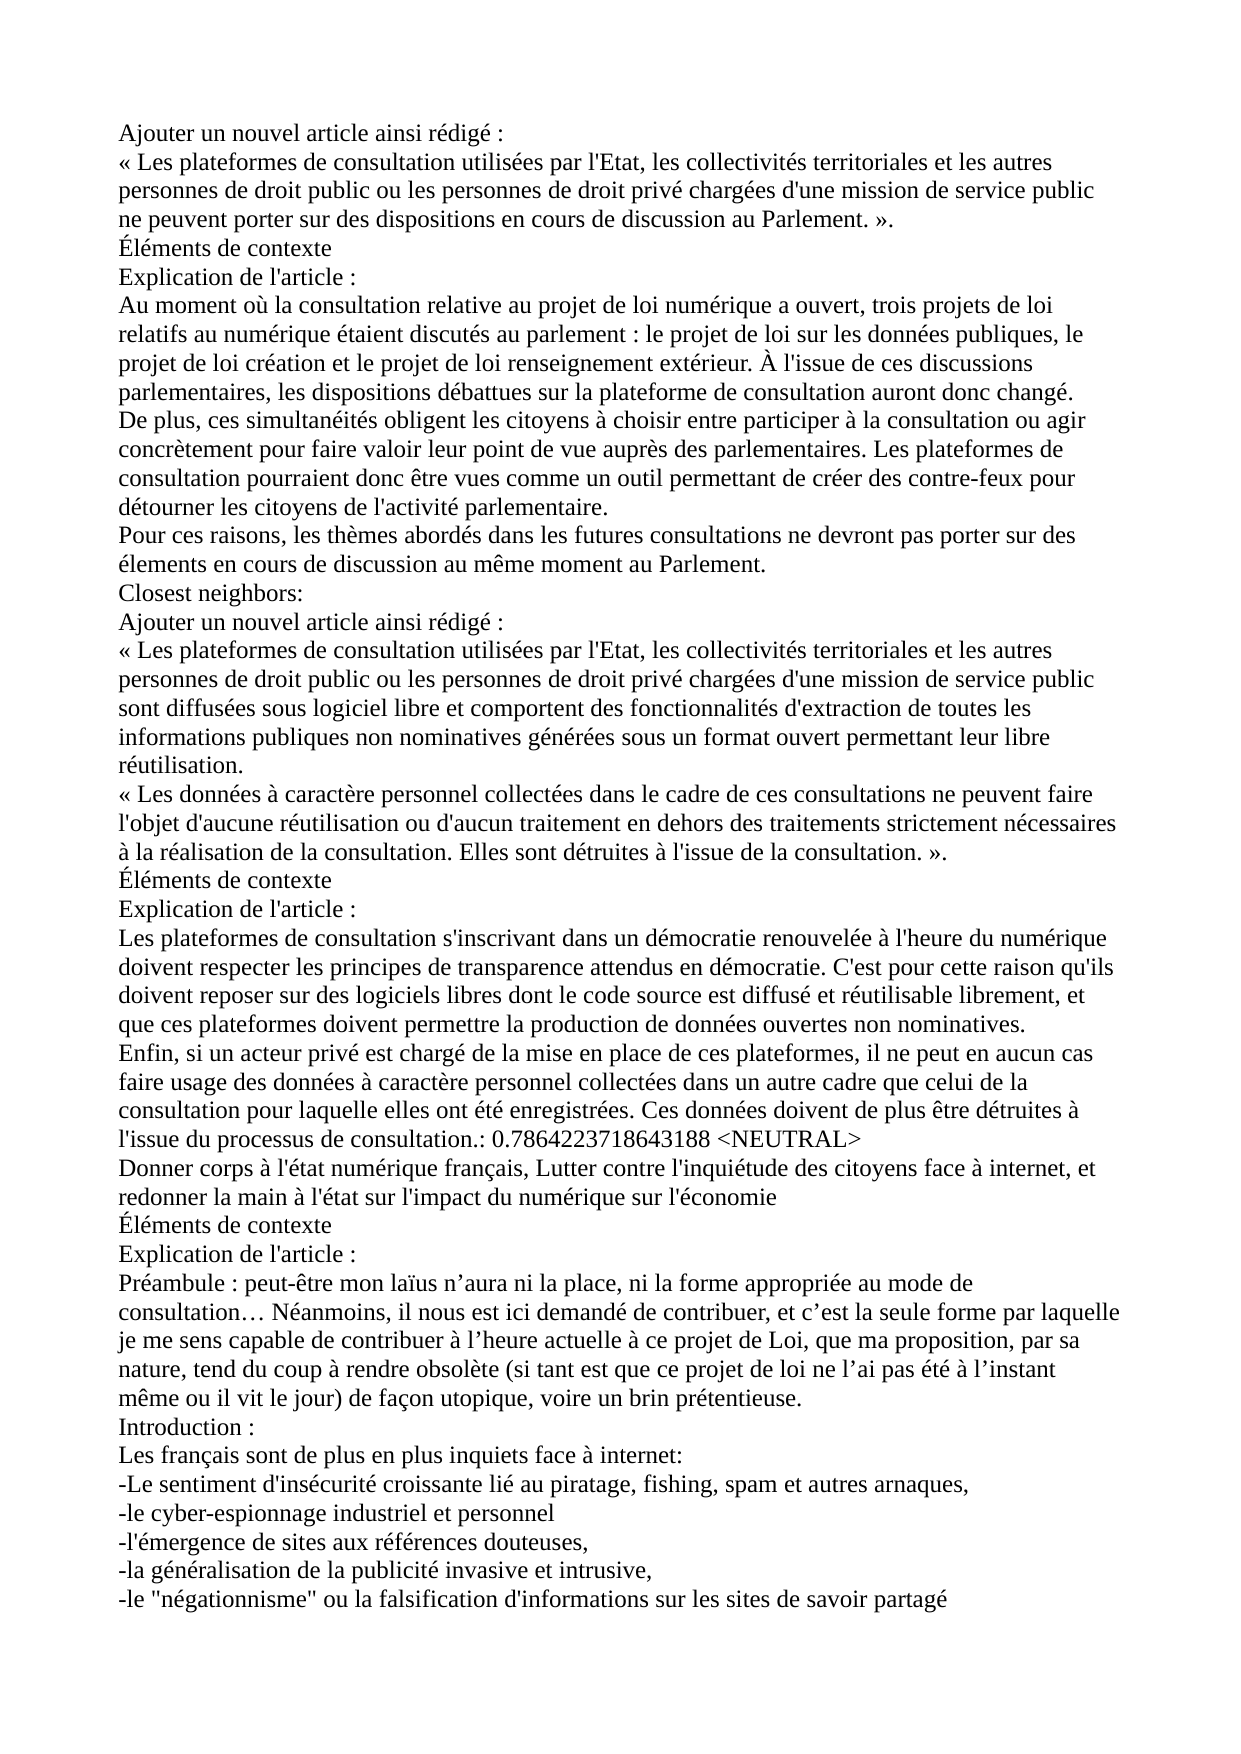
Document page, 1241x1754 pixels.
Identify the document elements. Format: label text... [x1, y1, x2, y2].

text Pour ces raisons, les thèmes abordés dans les futures consultations ne devront pas porter sur des élements en cours de discussion au même moment au Parlement. [118, 521, 1122, 578]
text « Les plateformes de consultation utilisées par l'Etat, les collectivités territoriales et les autres personnes de droit public ou les personnes de droit privé chargées d'une mission de service public ne peuvent porter sur des dispositions en cours de discussion au Parlement. ». [118, 147, 1122, 233]
text -l'émergence de sites aux références douteuses, [118, 1527, 1122, 1556]
text De plus, ces simultanéités obligent les citoyens à choisir entre participer à la consultation ou agir concrètement pour faire valoir leur point de vue auprès des parlementaires. Les plateformes de consultation pourraient donc être vues comme un outil permettant de créer des contre-feux pour détourner les citoyens de l'activité parlementaire. [118, 406, 1122, 521]
text Explication de l'article : [118, 262, 1122, 291]
text Préambule : peut-être mon laïus n’aura ni la place, ni la forme appropriée au mode de consultation… Néanmoins, il nous est ici demandé de contribuer, et c’est la seule forme par laquelle je me sens capable de contribuer à l’heure actuelle à ce projet de Loi, que ma proposition, par sa nature, tend du coup à rendre obsolète (si tant est que ce projet de loi ne l’ai pas été à l’instant même ou il vit le jour) de façon utopique, voire un brin prétentieuse. [118, 1268, 1122, 1412]
text -le "négationnisme" ou la falsification d'informations sur les sites de savoir partagé [118, 1584, 1122, 1613]
text Explication de l'article : [118, 1239, 1122, 1268]
text -Le sentiment d'insécurité croissante lié au piratage, fishing, spam et autres arnaques, [118, 1469, 1122, 1498]
text Ajouter un nouvel article ainsi rédigé : [118, 607, 1122, 636]
text Éléments de contexte [118, 233, 1122, 262]
text Closest neighbors: [118, 578, 1122, 607]
text Donner corps à l'état numérique français, Lutter contre l'inquiétude des citoyens face à internet, et redonner la main à l'état sur l'impact du numérique sur l'économie [118, 1153, 1122, 1211]
text Les français sont de plus en plus inquiets face à internet: [118, 1441, 1122, 1469]
text Au moment où la consultation relative au projet de loi numérique a ouvert, trois projets de loi relatifs au numérique étaient discutés au parlement : le projet de loi sur les données publiques, le projet de loi création et le projet de loi renseignement extérieur. À l'issue de ces discussions parlementaires, les dispositions débattues sur la plateforme de consultation auront donc changé. [118, 291, 1122, 406]
text Enfin, si un acteur privé est chargé de la mise en place de ces plateformes, il ne peut en aucun cas faire usage des données à caractère personnel collectées dans un autre cadre que celui de la consultation pour laquelle elles ont été enregistrées. Ces données doivent de plus être détruites à l'issue du processus de consultation.: 0.7864223718643188 <NEUTRAL> [118, 1038, 1122, 1153]
text « Les données à caractère personnel collectées dans le cadre de ces consultations ne peuvent faire l'objet d'aucune réutilisation ou d'aucun traitement en dehors des traitements strictement nécessaires à la réalisation de la consultation. Elles sont détruites à l'issue de la consultation. ». [118, 779, 1122, 866]
text Explication de l'article : [118, 894, 1122, 923]
text Les plateformes de consultation s'inscrivant dans un démocratie renouvelée à l'heure du numérique doivent respecter les principes de transparence attendus en démocratie. C'est pour cette raison qu'ils doivent reposer sur des logiciels libres dont le code source est diffusé et réutilisable librement, et que ces plateformes doivent permettre la production de données ouvertes non nominatives. [118, 923, 1122, 1038]
text -la généralisation de la publicité invasive et intrusive, [118, 1556, 1122, 1584]
text Ajouter un nouvel article ainsi rédigé : [118, 118, 1122, 147]
text -le cyber-espionnage industriel et personnel [118, 1498, 1122, 1527]
text Éléments de contexte [118, 1211, 1122, 1239]
text « Les plateformes de consultation utilisées par l'Etat, les collectivités territoriales et les autres personnes de droit public ou les personnes de droit privé chargées d'une mission de service public sont diffusées sous logiciel libre et comportent des fonctionnalités d'extraction de toutes les informations publiques non nominatives générées sous un format ouvert permettant leur libre réutilisation. [118, 636, 1122, 779]
text Éléments de contexte [118, 866, 1122, 894]
text Introduction : [118, 1412, 1122, 1441]
